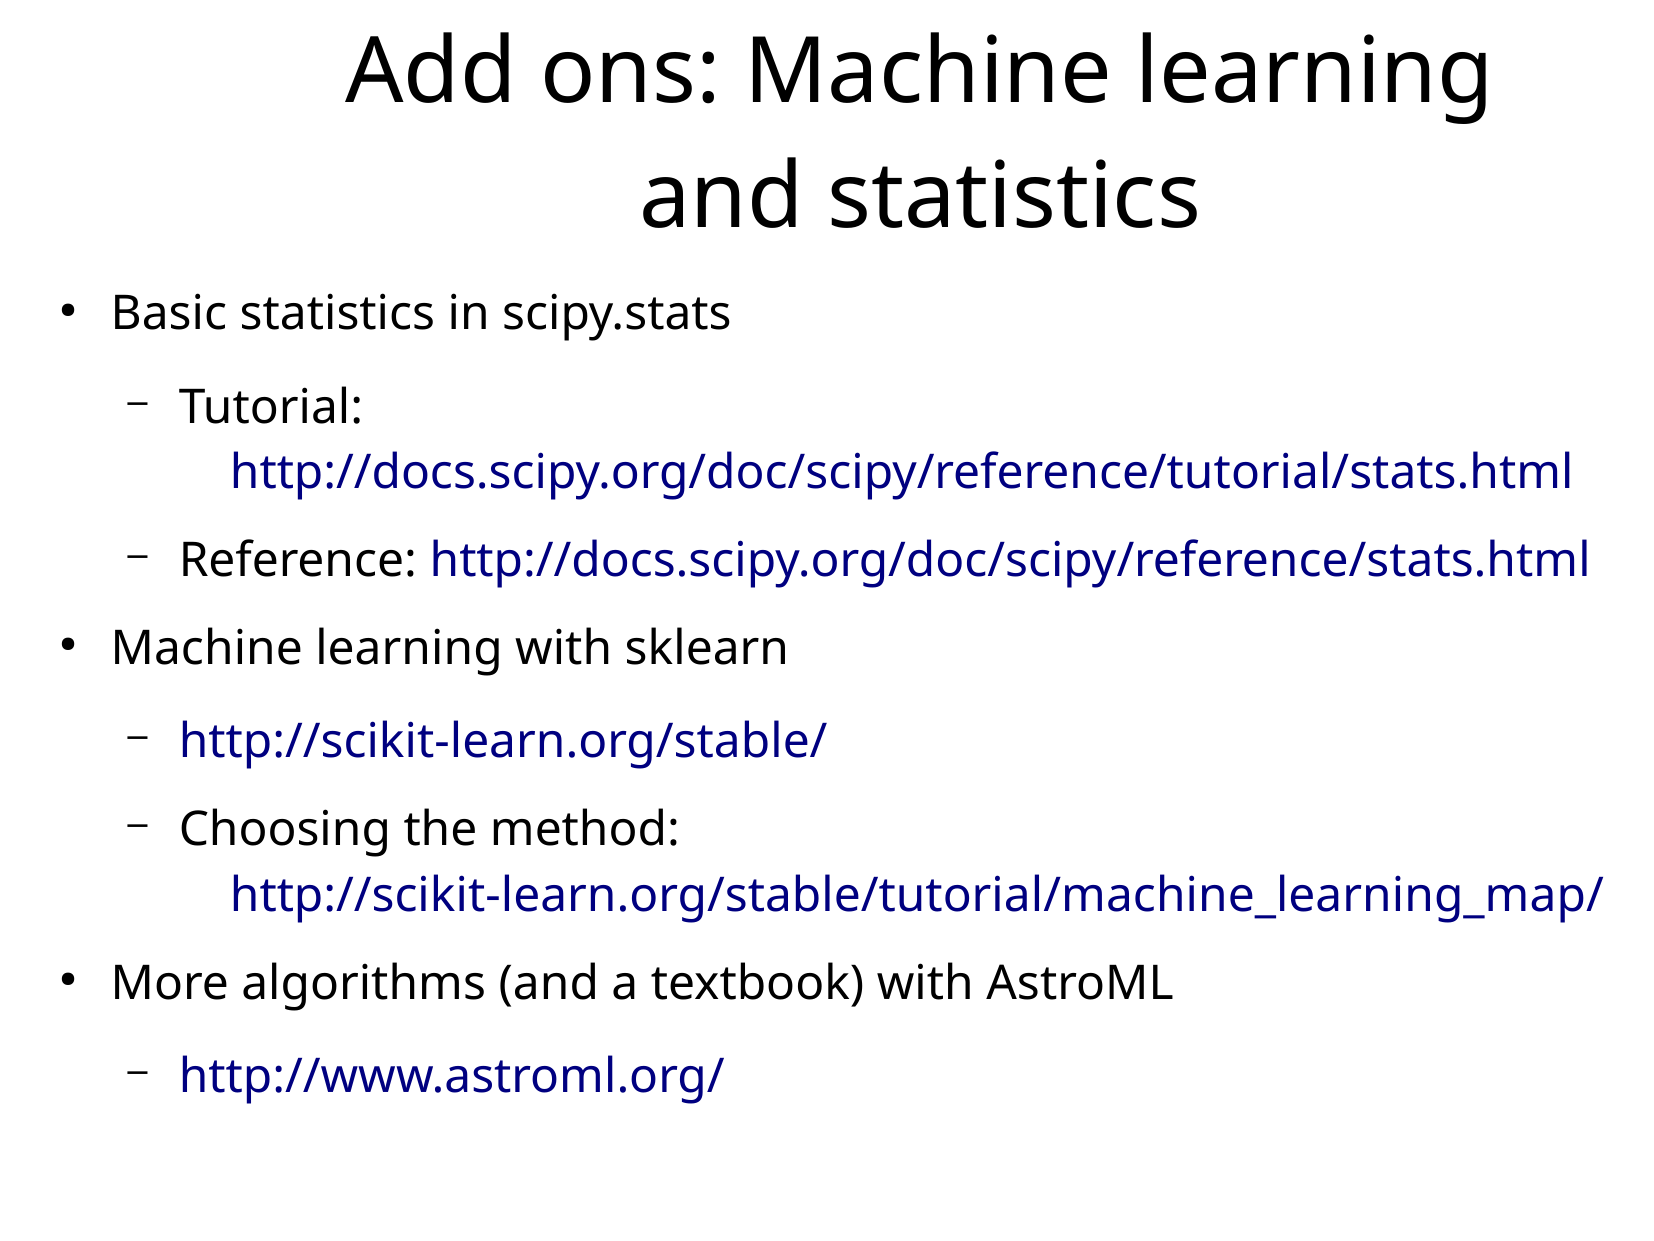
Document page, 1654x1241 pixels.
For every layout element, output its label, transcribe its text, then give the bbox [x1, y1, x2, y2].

list Basic statistics in scipy.stats Tutorial: http://docs.scipy.org/doc/scipy/reference/tutorial/stats.html Reference: http://docs.scipy.org/doc/scipy/reference/stats.html Machine learning with sklearn http://scikit-learn.org/stable/ Choosing the method: http://scikit-learn.org/stable/tutorial/machine_learning_map/ More algorithms (and a textbook) with AstroML http://www.astroml.org/ [25, 278, 1613, 1169]
title Add ons: Machine learning and statistics [270, 19, 1571, 240]
